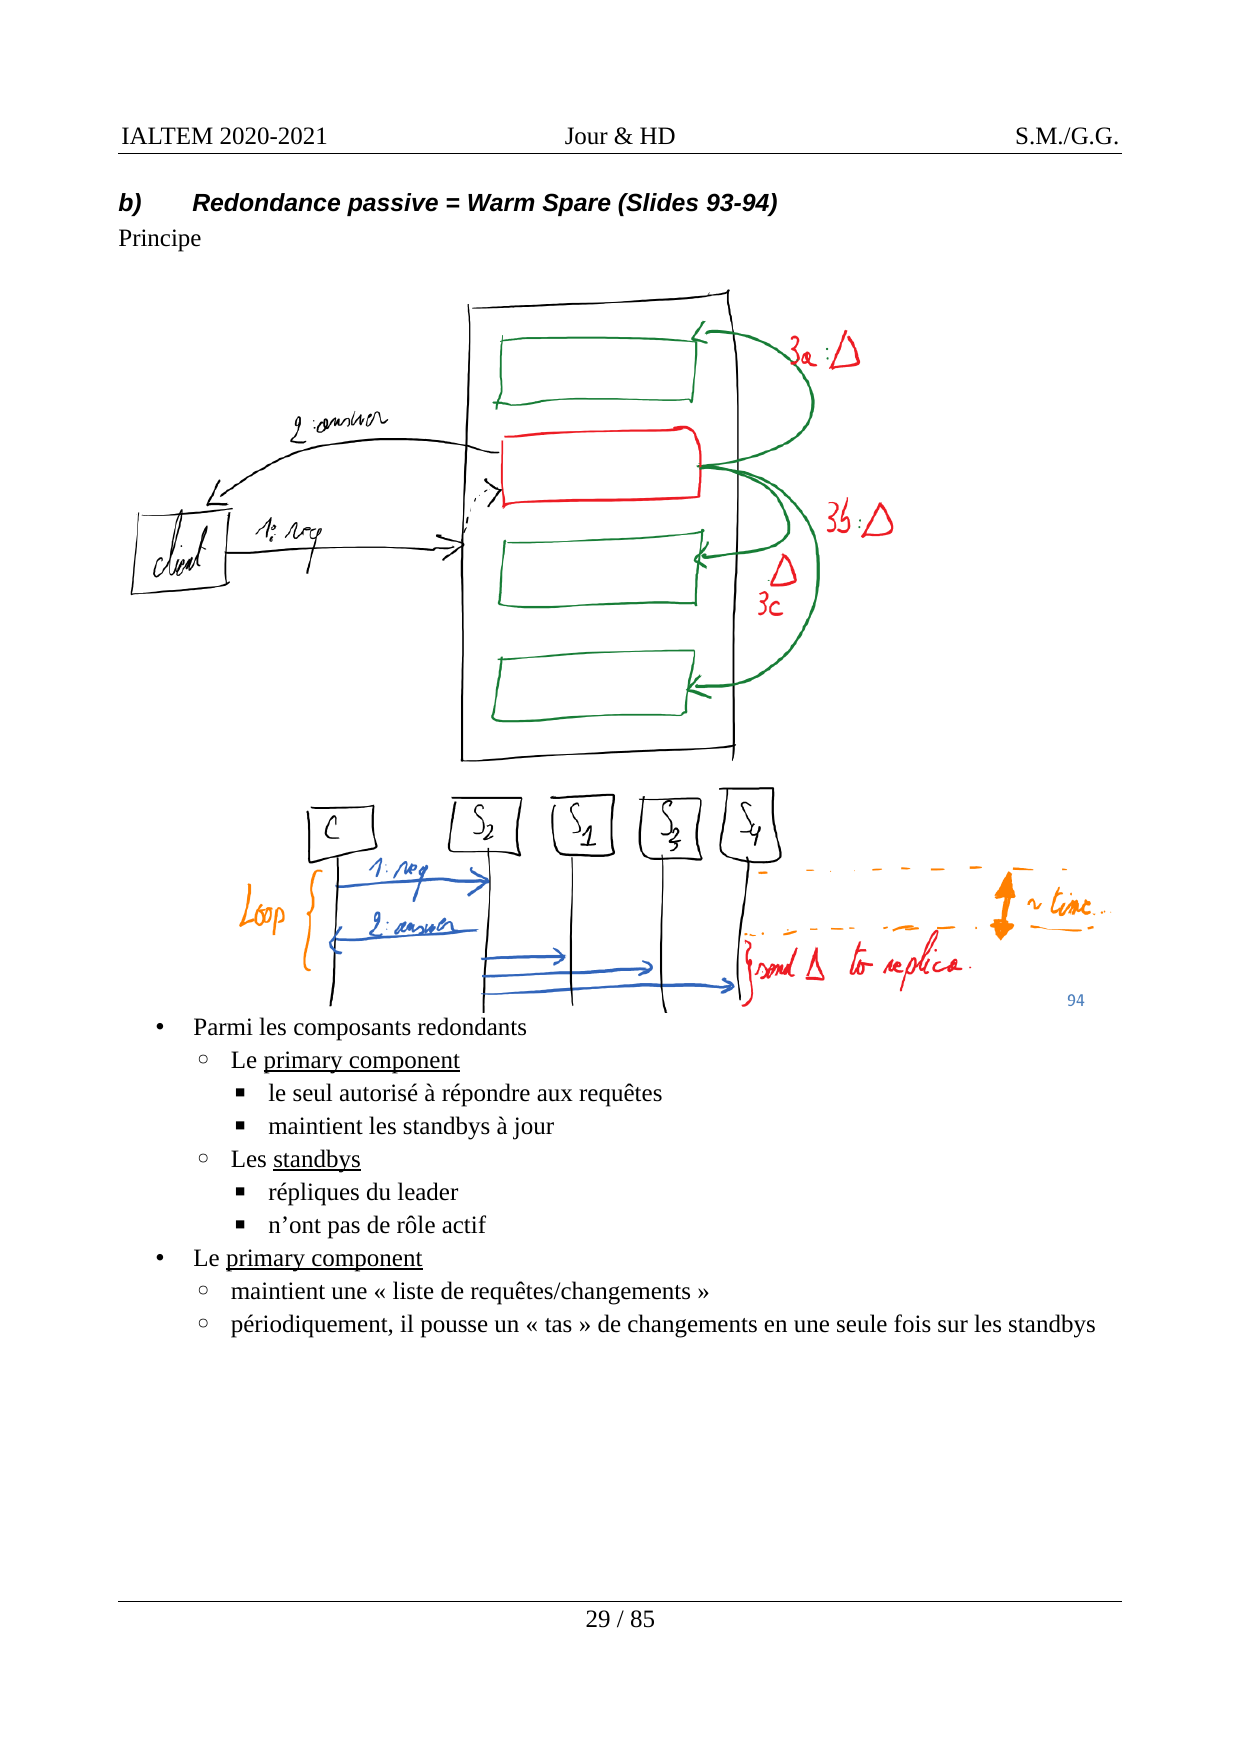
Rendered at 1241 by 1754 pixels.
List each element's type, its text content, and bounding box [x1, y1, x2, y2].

list périodiquement, il pousse un « tas » de changements en une seule fois sur les standbys [193, 1309, 1122, 1338]
list Parmi les composants redondants [156, 1013, 1122, 1041]
list maintient les standbys à jour [231, 1111, 1122, 1140]
list le seul autorisé à répondre aux requêtes [231, 1078, 1122, 1107]
list Le primary component [193, 1045, 1122, 1074]
picture [118, 271, 1123, 1013]
list répliques du leader [231, 1177, 1122, 1206]
text Principe [118, 223, 1122, 252]
subtitle Redondance passive = Warm Spare (Slides 93-94) [118, 188, 1122, 217]
list Les standbys [193, 1144, 1122, 1173]
list maintient une « liste de requêtes/changements » [193, 1276, 1122, 1305]
list n’ont pas de rôle actif [231, 1210, 1122, 1239]
list Le primary component [156, 1243, 1122, 1272]
